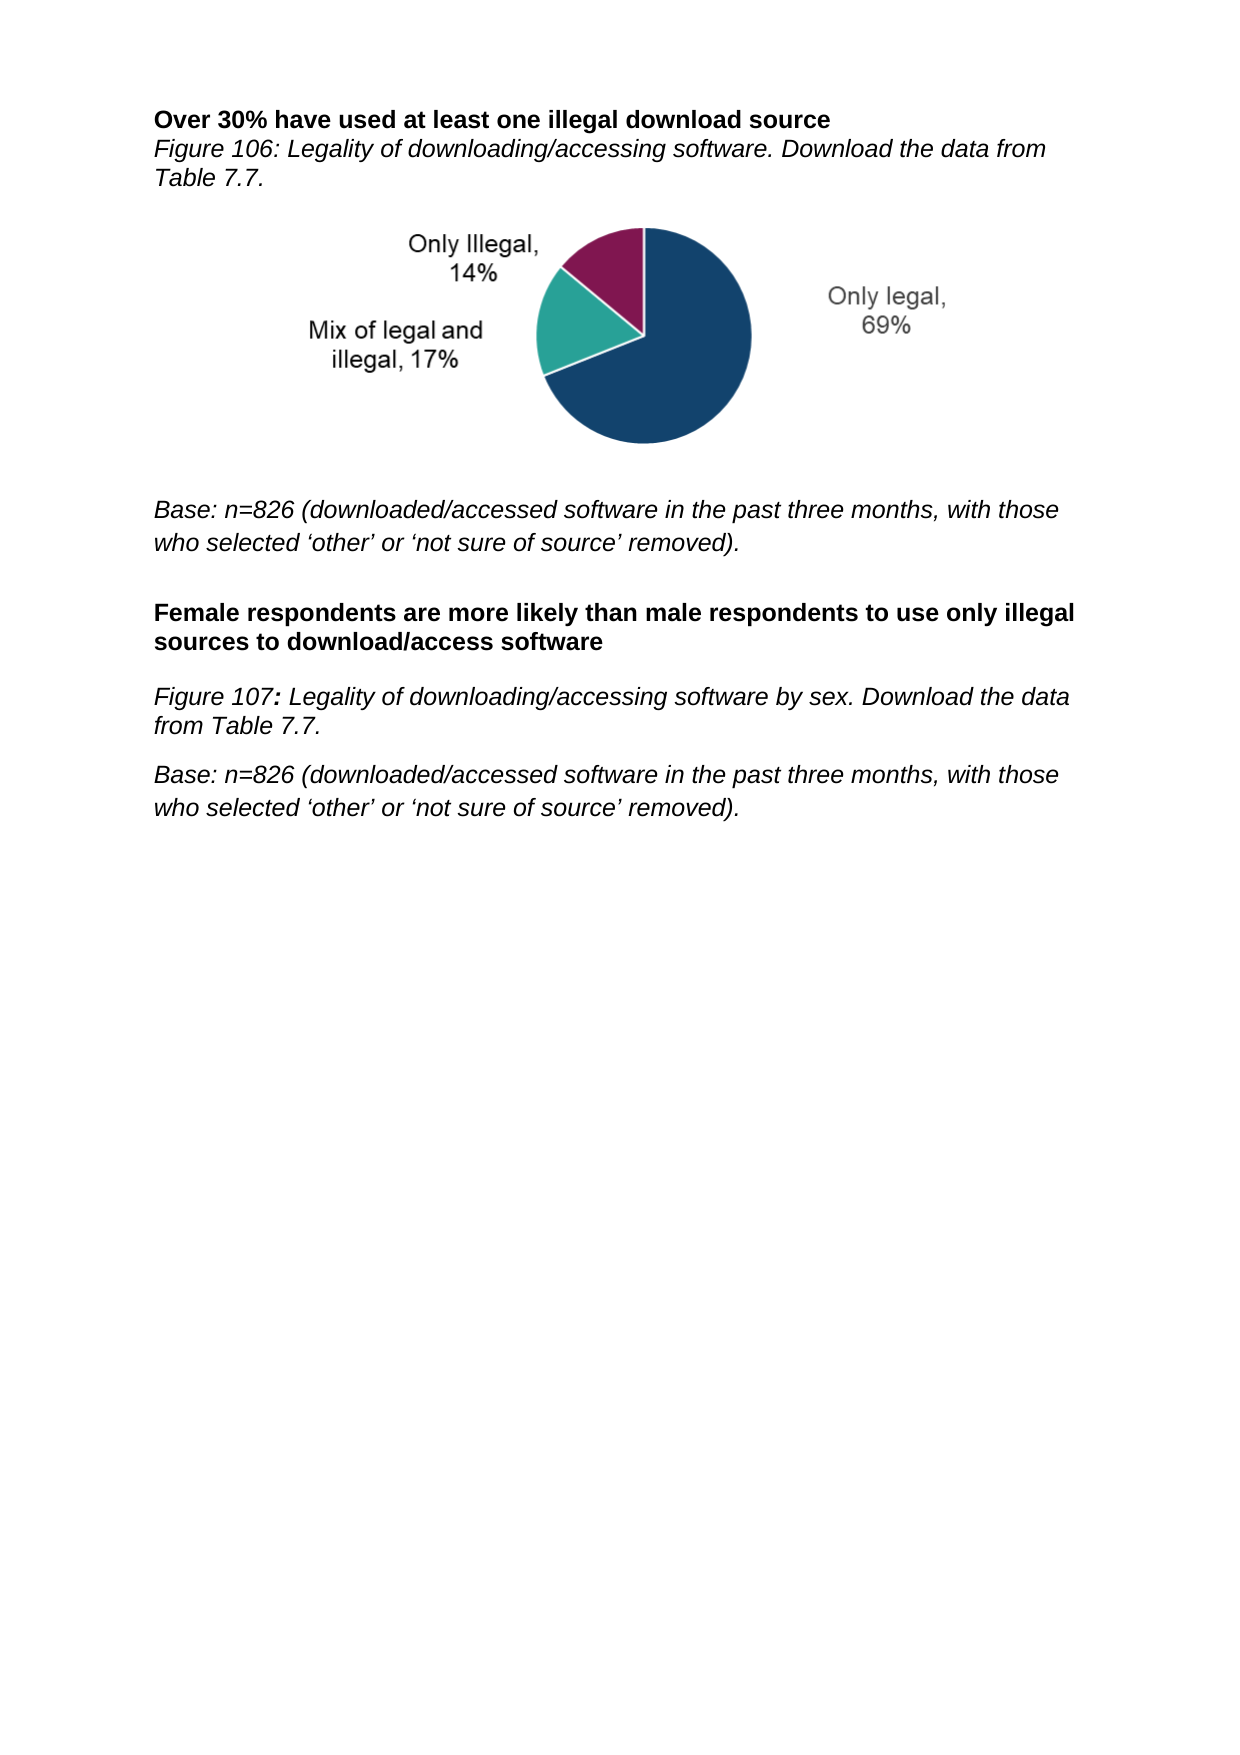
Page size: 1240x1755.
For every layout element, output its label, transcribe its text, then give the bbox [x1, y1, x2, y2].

subtitle Over 30% have used at least one illegal download source [153, 106, 1089, 134]
text Figure 107: Legality of downloading/accessing software by sex. Download the data from Table 7.7. [153, 682, 1089, 739]
text Base: n=826 (downloaded/accessed software in the past three months, with those who selected ‘other’ or ‘not sure of source’ removed). [153, 760, 1089, 822]
text Figure 106: Legality of downloading/accessing software. Download the data from Table 7.7. [153, 134, 1089, 191]
subtitle Female respondents are more likely than male respondents to use only illegal sources to download/access software [153, 598, 1089, 656]
text Base: n=826 (downloaded/accessed software in the past three months, with those who selected ‘other’ or ‘not sure of source’ removed). [153, 495, 1089, 557]
